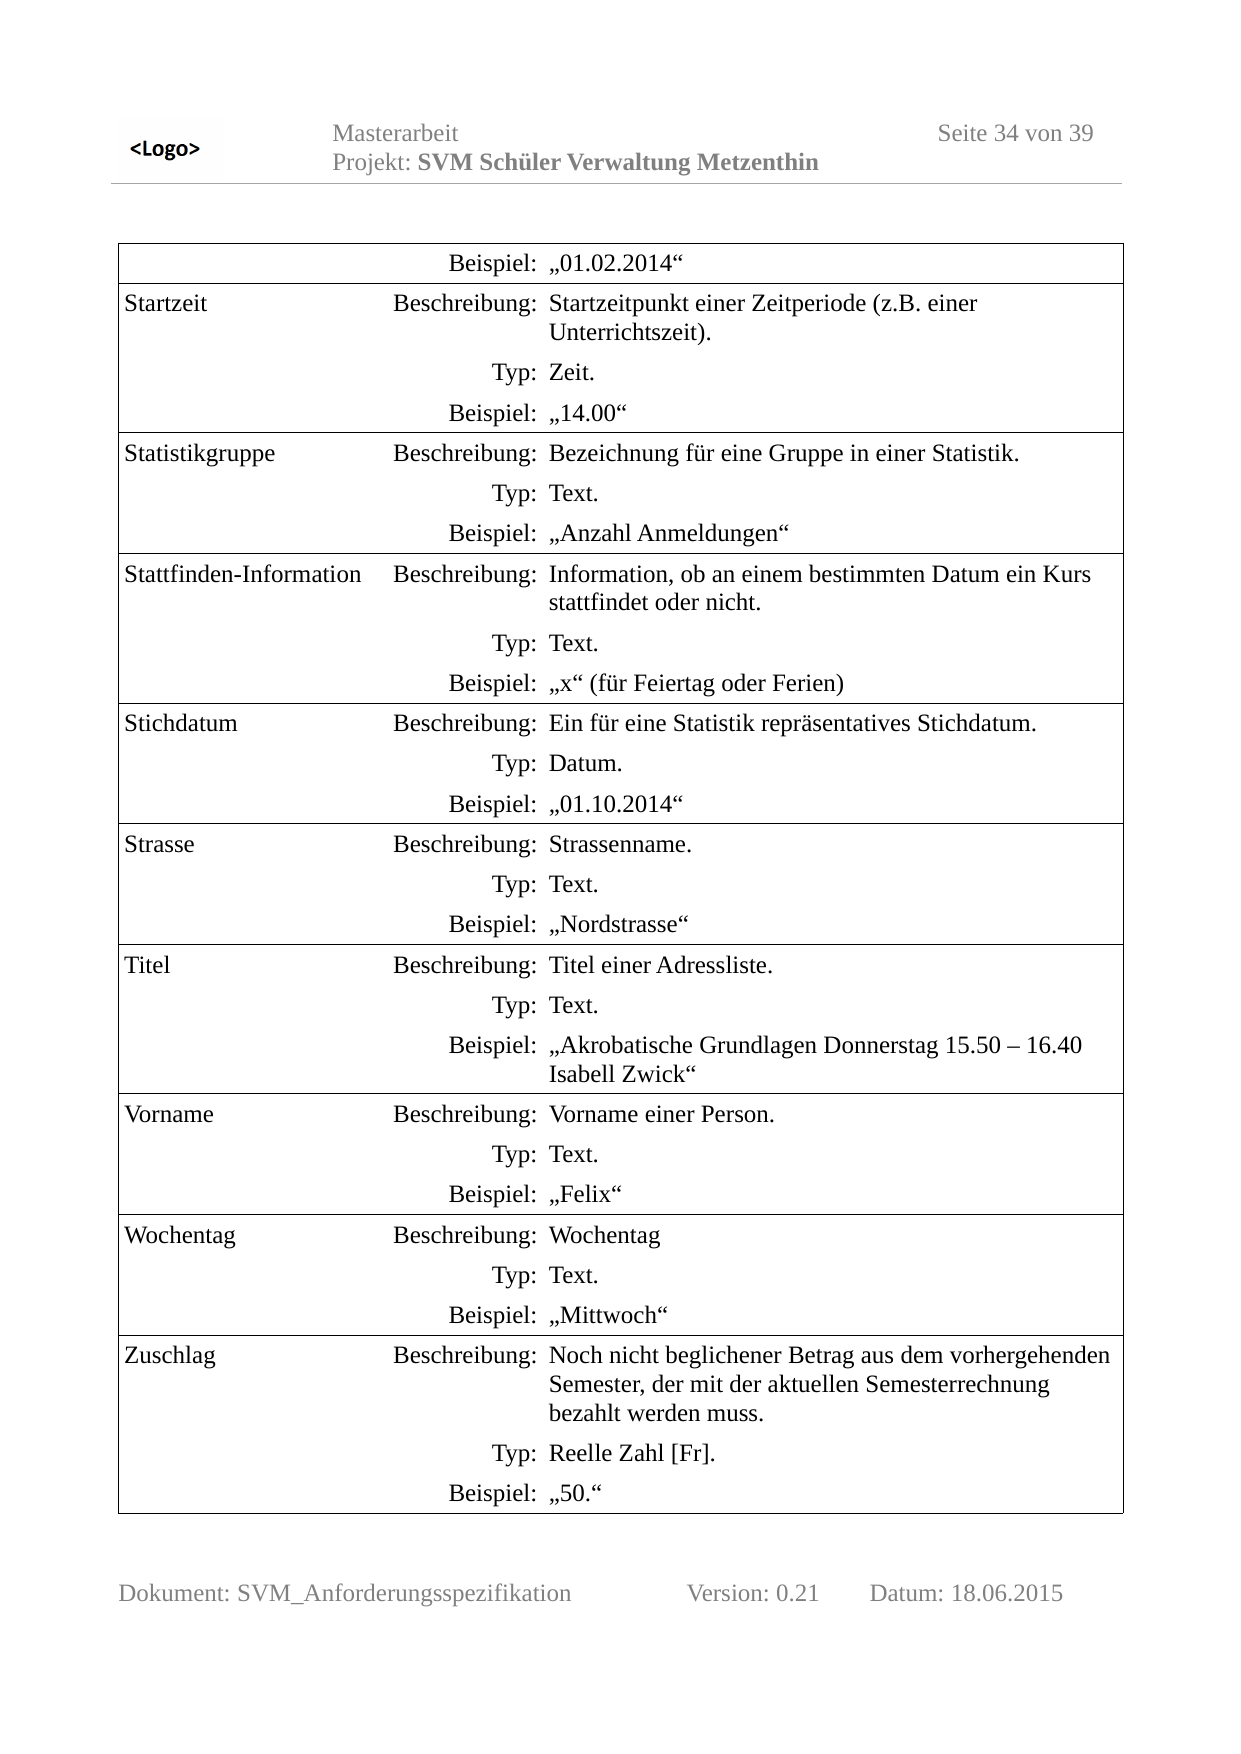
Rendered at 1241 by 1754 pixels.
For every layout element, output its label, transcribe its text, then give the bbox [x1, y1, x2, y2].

table_cell „01.02.2014“ [543, 244, 1123, 283]
table_cell [119, 743, 384, 783]
table_cell „50.“ [543, 1473, 1123, 1513]
table_cell Beschreibung: [384, 1336, 543, 1433]
picture [118, 118, 224, 183]
table_cell [119, 1295, 384, 1335]
table_cell Statistikgruppe [119, 433, 384, 472]
table_cell Vorname einer Person. [543, 1094, 1123, 1134]
table_cell Wochentag [119, 1215, 384, 1254]
table_cell Startzeit [119, 284, 384, 352]
table_cell Typ: [384, 984, 543, 1024]
table_cell Typ: [384, 1254, 543, 1294]
table_cell [119, 1134, 384, 1174]
table_cell „Nordstrasse“ [543, 904, 1123, 944]
table_cell [119, 783, 384, 823]
table_cell Titel [119, 945, 384, 984]
table_cell Bezeichnung für eine Gruppe in einer Statistik. [543, 433, 1123, 472]
table_cell Text. [543, 473, 1123, 513]
table_cell Reelle Zahl [Fr]. [543, 1433, 1123, 1473]
table_cell [119, 1433, 384, 1473]
table_cell Typ: [384, 743, 543, 783]
table_cell Datum. [543, 743, 1123, 783]
table_cell Beispiel: [384, 244, 543, 283]
table_cell Text. [543, 864, 1123, 904]
table_cell „01.10.2014“ [543, 783, 1123, 823]
table_cell Vorname [119, 1094, 384, 1134]
table_cell Beispiel: [384, 783, 543, 823]
table_cell Typ: [384, 864, 543, 904]
table_cell „Akrobatische Grundlagen Donnerstag 15.50 – 16.40 Isabell Zwick“ [543, 1024, 1123, 1093]
table_cell [119, 984, 384, 1024]
table_cell Stichdatum [119, 704, 384, 743]
table_cell [119, 1024, 384, 1093]
table_cell [119, 1473, 384, 1513]
table_cell [119, 1254, 384, 1294]
table_cell Beispiel: [384, 662, 543, 702]
table_cell Information, ob an einem bestimmten Datum ein Kurs stattfindet oder nicht. [543, 554, 1123, 622]
table_cell Startzeitpunkt einer Zeitperiode (z.B. einer Unterrichtszeit). [543, 284, 1123, 352]
table_cell Strasse [119, 824, 384, 863]
table_cell „Anzahl Anmeldungen“ [543, 513, 1123, 553]
table_cell Strassenname. [543, 824, 1123, 863]
table_cell „Mittwoch“ [543, 1295, 1123, 1335]
table_cell Beschreibung: [384, 945, 543, 984]
table_cell [119, 622, 384, 662]
table_cell Beschreibung: [384, 284, 543, 352]
table_cell Text. [543, 1134, 1123, 1174]
table_cell [119, 244, 384, 283]
table_cell „x“ (für Feiertag oder Ferien) [543, 662, 1123, 702]
table_cell Typ: [384, 352, 543, 392]
table_cell „Felix“ [543, 1174, 1123, 1214]
table_cell Text. [543, 984, 1123, 1024]
table_cell Beispiel: [384, 1295, 543, 1335]
table_cell Typ: [384, 473, 543, 513]
table_cell Beispiel: [384, 1174, 543, 1214]
table_cell Text. [543, 1254, 1123, 1294]
table_cell [119, 392, 384, 432]
table_cell Beschreibung: [384, 1094, 543, 1134]
table_cell Typ: [384, 622, 543, 662]
table_cell Ein für eine Statistik repräsentatives Stichdatum. [543, 704, 1123, 743]
table_cell [119, 513, 384, 553]
table_cell Typ: [384, 1134, 543, 1174]
table_cell [119, 473, 384, 513]
table_cell Beschreibung: [384, 1215, 543, 1254]
table_cell Text. [543, 622, 1123, 662]
table_cell Beispiel: [384, 392, 543, 432]
table_cell „14.00“ [543, 392, 1123, 432]
table_cell Beschreibung: [384, 824, 543, 863]
table_cell Beispiel: [384, 1473, 543, 1513]
table_cell Zeit. [543, 352, 1123, 392]
table_cell Beispiel: [384, 513, 543, 553]
table_cell Beispiel: [384, 1024, 543, 1093]
table_cell Zuschlag [119, 1336, 384, 1433]
table_cell Stattfinden-Information [119, 554, 384, 622]
table_cell [119, 1174, 384, 1214]
table_cell Noch nicht beglichener Betrag aus dem vorhergehenden Semester, der mit der aktuellen Semesterrechnung bezahlt werden muss. [543, 1336, 1123, 1433]
table_cell [119, 904, 384, 944]
table_cell [119, 352, 384, 392]
table_cell Titel einer Adressliste. [543, 945, 1123, 984]
table_cell Beispiel: [384, 904, 543, 944]
table_cell [119, 662, 384, 702]
table_cell Typ: [384, 1433, 543, 1473]
table_cell Wochentag [543, 1215, 1123, 1254]
table_cell Beschreibung: [384, 554, 543, 622]
table_cell [119, 864, 384, 904]
table_cell Beschreibung: [384, 704, 543, 743]
table_cell Beschreibung: [384, 433, 543, 472]
